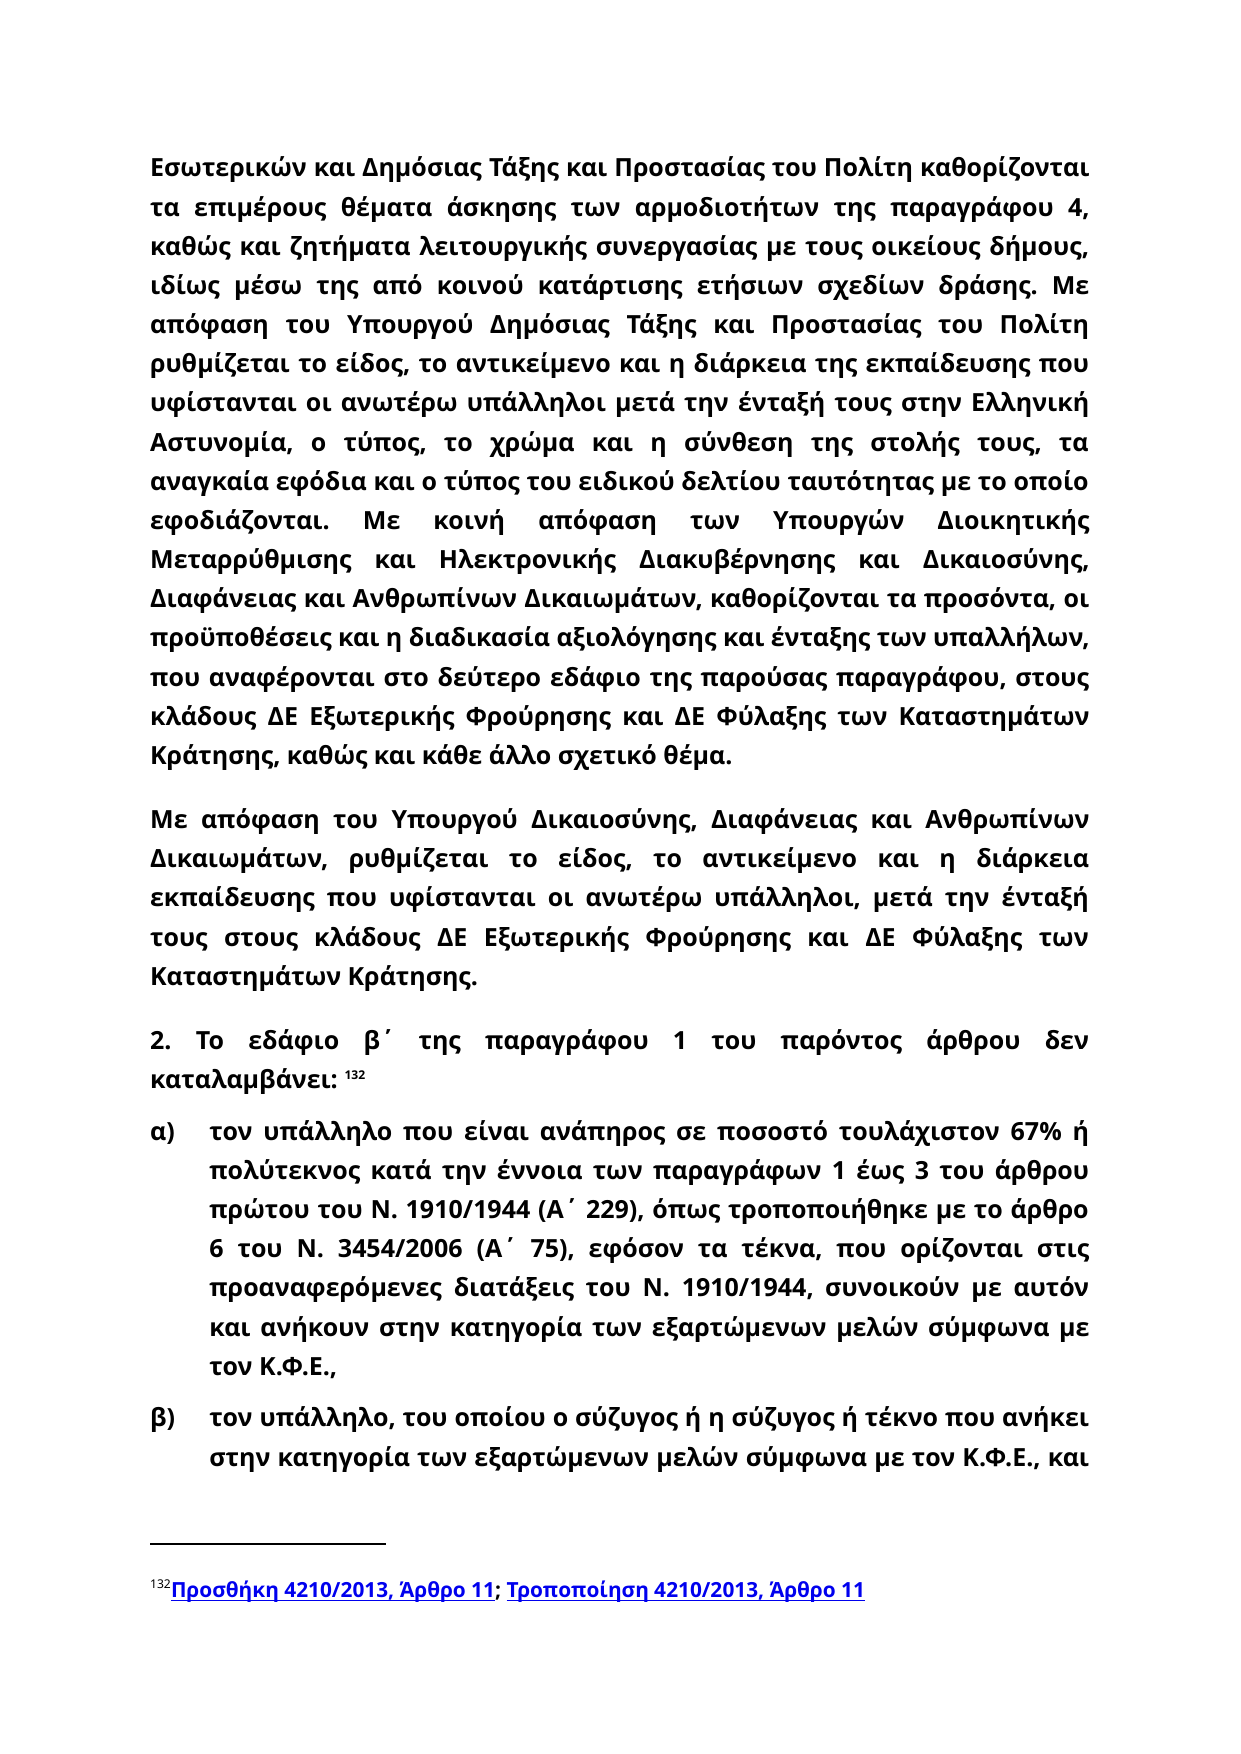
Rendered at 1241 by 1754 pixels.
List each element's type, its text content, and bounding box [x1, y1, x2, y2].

text 2. Το εδάφιο β΄ της παραγράφου 1 του παρόντος άρθρου δεν καταλαμβάνει: [150, 1022, 1090, 1096]
text Με απόφαση του Υπουργού Δικαιοσύνης, Διαφάνειας και Ανθρωπίνων Δικαιωμάτων, ρυθμίζεται το είδος, το αντικείμενο και η διάρκεια εκπαίδευσης που υφίστανται οι ανωτέρω υπάλληλοι, μετά την ένταξή τους στους κλάδους ΔΕ Εξωτερικής Φρούρησης και ΔΕ Φύλαξης των Καταστημάτων Κράτησης. [150, 802, 1090, 992]
text Εσωτερικών και Δημόσιας Τάξης και Προστασίας του Πολίτη καθορίζονται τα επιμέρους θέματα άσκησης των αρμοδιοτήτων της παραγράφου 4, καθώς και ζητήματα λειτουργικής συνεργασίας με τους οικείους δήμους, ιδίως μέσω της από κοινού κατάρτισης ετήσιων σχεδίων δράσης. Με απόφαση του Υπουργού Δημόσιας Τάξης και Προστασίας του Πολίτη ρυθμίζεται το είδος, το αντικείμενο και η διάρκεια της εκπαίδευσης που υφίστανται οι ανωτέρω υπάλληλοι μετά την ένταξή τους στην Ελληνική Αστυνομία, ο τύπος, το χρώμα και η σύνθεση της στολής τους, τα αναγκαία εφόδια και ο τύπος του ειδικού δελτίου ταυτότητας με το οποίο εφοδιάζονται. Με κοινή απόφαση των Υπουργών Διοικητικής Μεταρρύθμισης και Ηλεκτρονικής Διακυβέρνησης και Δικαιοσύνης, Διαφάνειας και Ανθρωπίνων Δικαιωμάτων, καθορίζονται τα προσόντα, οι προϋποθέσεις και η διαδικασία αξιολόγησης και ένταξης των υπαλλήλων, που αναφέρονται στο δεύτερο εδάφιο της παρούσας παραγράφου, στους κλάδους ΔΕ Εξωτερικής Φρούρησης και ΔΕ Φύλαξης των Καταστημάτων Κράτησης, καθώς και κάθε άλλο σχετικό θέμα. [150, 150, 1090, 772]
list α) τον υπάλληλο που είναι ανάπηρος σε ποσοστό τουλάχιστον 67% ή πολύτεκνος κατά την έννοια των παραγράφων 1 έως 3 του άρθρου πρώτου του Ν. 1910/1944 (Α΄ 229), όπως τροποποιήθηκε με το άρθρο 6 του Ν. 3454/2006 (Α΄ 75), εφόσον τα τέκνα, που ορίζονται στις προαναφερόμενες διατάξεις του Ν. 1910/1944, συνοικούν με αυτόν και ανήκουν στην κατηγορία των εξαρτώμενων μελών σύμφωνα με τον Κ.Φ.Ε., [150, 1113, 1090, 1382]
list β) τον υπάλληλο, του οποίου ο σύζυγος ή η σύζυγος ή τέκνο που ανήκει στην κατηγορία των εξαρτώμενων μελών σύμφωνα με τον Κ.Φ.Ε., και [150, 1400, 1090, 1473]
text Προσθήκη 4210/2013, Άρθρο 11; Τροποποίηση 4210/2013, Άρθρο 11 [150, 1576, 1090, 1604]
